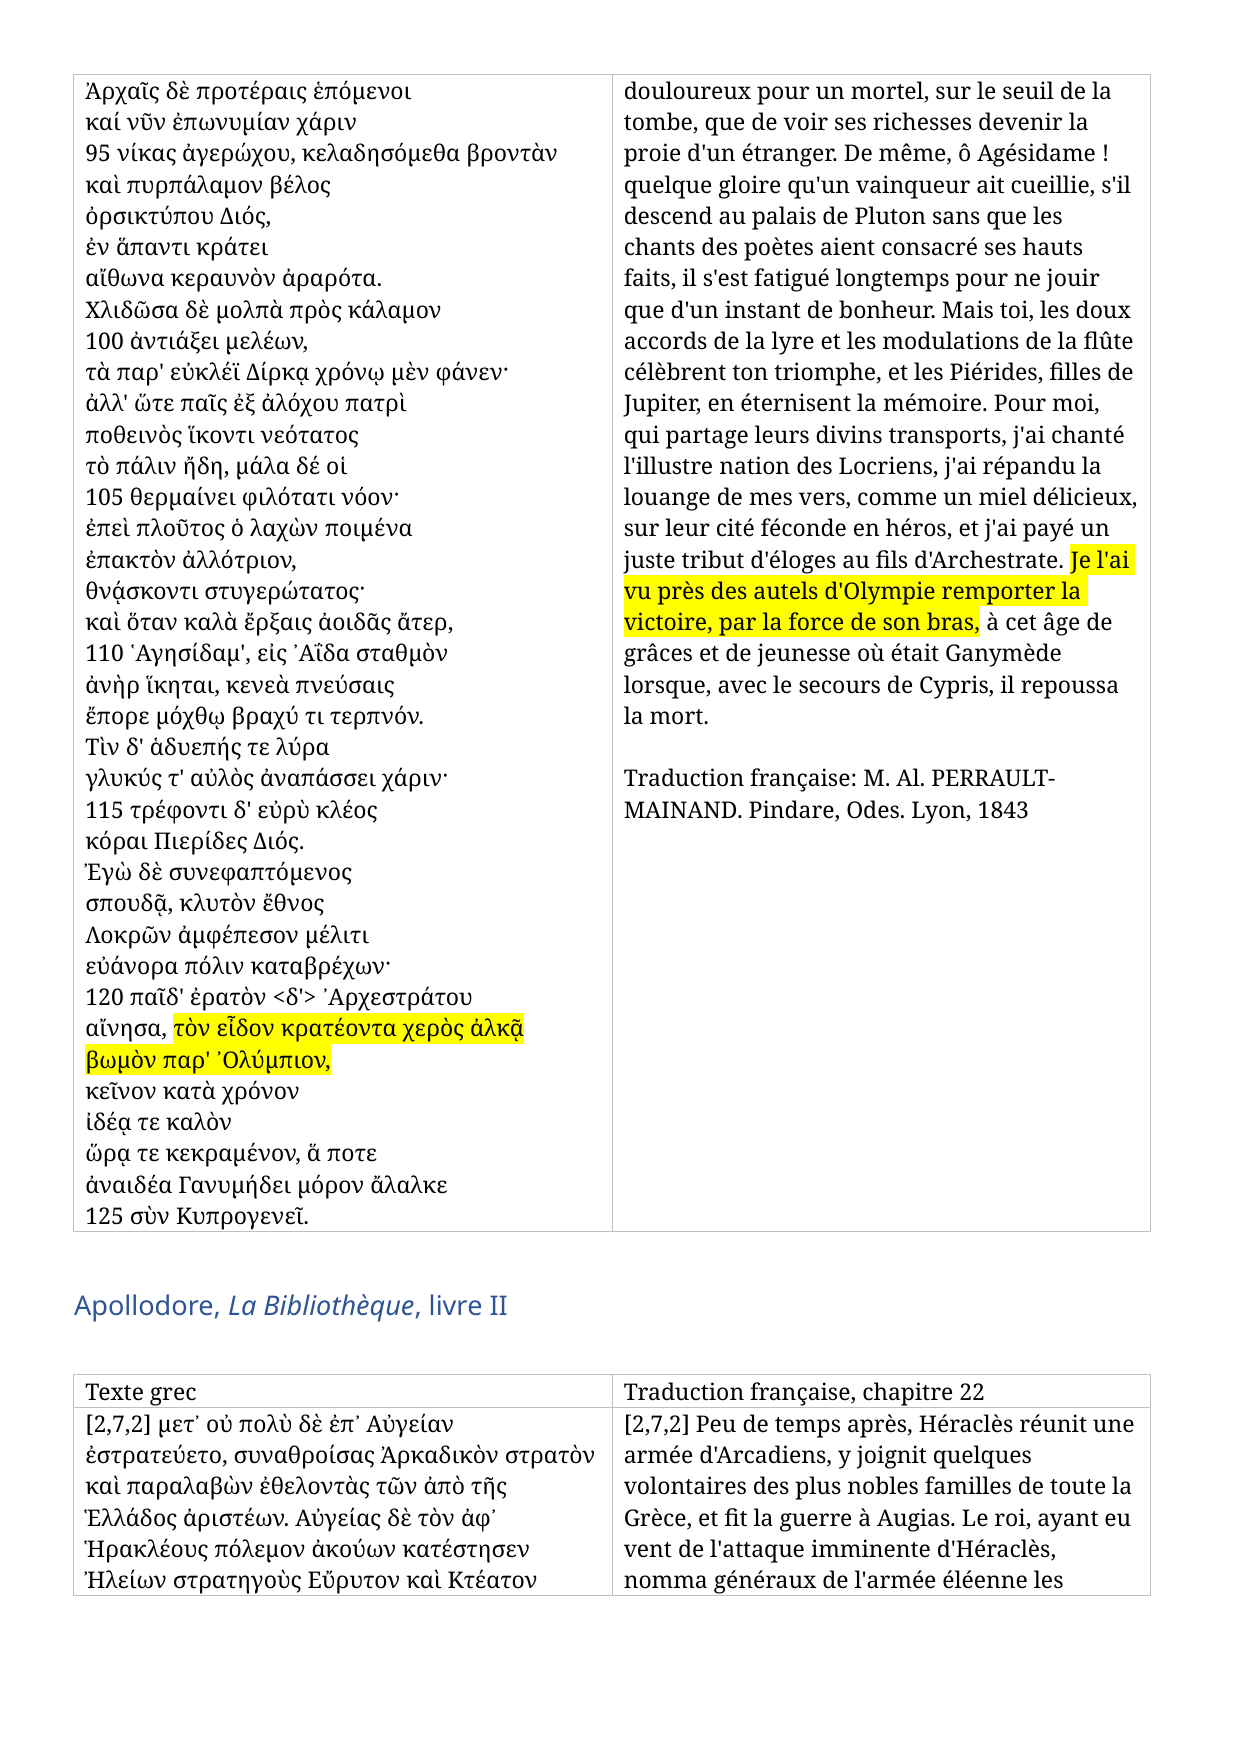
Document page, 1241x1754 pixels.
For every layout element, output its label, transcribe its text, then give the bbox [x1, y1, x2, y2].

table_cell Ἀρχαῖς δὲ προτέραις ἑπόμενοι καί νῦν ἐπωνυμίαν χάριν 95 νίκας ἀγερώχου, κελαδησόμεθα βροντὰν καὶ πυρπάλαμον βέλος ὀρσικτύπου Διός, ἐν ἅπαντι κράτει αἴθωνα κεραυνὸν ἀραρότα. Χλιδῶσα δὲ μολπὰ πρὸς κάλαμον 100 ἀντιάξει μελέων, τὰ παρ' εὐκλέϊ Δίρκᾳ χρόνῳ μὲν φάνεν· ἀλλ' ὥτε παῖς ἐξ ἀλόχου πατρὶ ποθεινὸς ἵκοντι νεότατος τὸ πάλιν ἤδη, μάλα δέ οἱ 105 θερμαίνει φιλότατι νόον· ἐπεὶ πλοῦτος ὁ λαχὼν ποιμένα ἐπακτὸν ἀλλότριον, θνᾴσκοντι στυγερώτατος· καὶ ὅταν καλὰ ἔρξαις ἀοιδᾶς ἄτερ, 110 ῾Αγησίδαμ', εἰς ᾿Αΐδα σταθμὸν ἀνὴρ ἵκηται, κενεὰ πνεύσαις ἔπορε μόχθῳ βραχύ τι τερπνόν. Τὶν δ' ἁδυεπής τε λύρα γλυκύς τ' αὐλὸς ἀναπάσσει χάριν· 115 τρέφοντι δ' εὐρὺ κλέος κόραι Πιερίδες Διός. Ἐγὼ δὲ συνεφαπτόμενος σπουδᾷ, κλυτὸν ἔθνος Λοκρῶν ἀμφέπεσον μέλιτι εὐάνορα πόλιν καταβρέχων· 120 παῖδ' ἐρατὸν <δ'> ᾿Αρχεστράτου αἴνησα, τὸν εἶδον κρατέοντα χερὸς ἀλκᾷ βωμὸν παρ' ᾿Ολύμπιον, κεῖνον κατὰ χρόνον ἰδέᾳ τε καλὸν ὥρᾳ τε κεκραμένον, ἅ ποτε ἀναιδέα Γανυμήδει μόρον ἄλαλκε 125 σὺν Κυπρογενεῖ. [74, 75, 612, 1231]
table_header Texte grec [74, 1375, 612, 1407]
table_header Traduction française, chapitre 22 [613, 1375, 1150, 1407]
subtitle Apollodore, La Bibliothèque, livre II [74, 1286, 1152, 1323]
table_cell [2,7,2] Peu de temps après, Héraclès réunit une armée d'Arcadiens, y joignit quelques volontaires des plus nobles familles de toute la Grèce, et fit la guerre à Augias. Le roi, ayant eu vent de l'attaque imminente d'Héraclès, nomma généraux de l'armée éléenne les [613, 1408, 1150, 1595]
table_cell douloureux pour un mortel, sur le seuil de la tombe, que de voir ses richesses devenir la proie d'un étranger. De même, ô Agésidame ! quelque gloire qu'un vainqueur ait cueillie, s'il descend au palais de Pluton sans que les chants des poètes aient consacré ses hauts faits, il s'est fatigué longtemps pour ne jouir que d'un instant de bonheur. Mais toi, les doux accords de la lyre et les modulations de la flûte célèbrent ton triomphe, et les Piérides, filles de Jupiter, en éternisent la mémoire. Pour moi, qui partage leurs divins transports, j'ai chanté l'illustre nation des Locriens, j'ai répandu la louange de mes vers, comme un miel délicieux, sur leur cité féconde en héros, et j'ai payé un juste tribut d'éloges au fils d'Archestrate. Je l'ai vu près des autels d'Olympie remporter la victoire, par la force de son bras, à cet âge de grâces et de jeunesse où était Ganymède lorsque, avec le secours de Cypris, il repoussa la mort. Traduction française: M. Al. PERRAULT-MAINAND. Pindare, Odes. Lyon, 1843 [613, 75, 1150, 1231]
table_cell [2,7,2] μετ᾽ οὐ πολὺ δὲ ἐπ᾽ Αὐγείαν ἐστρατεύετο, συναθροίσας Ἀρκαδικὸν στρατὸν καὶ παραλαβὼν ἐθελοντὰς τῶν ἀπὸ τῆς Ἑλλάδος ἀριστέων. Αὐγείας δὲ τὸν ἀφ᾽ Ἡρακλέους πόλεμον ἀκούων κατέστησεν Ἠλείων στρατηγοὺς Εὔρυτον καὶ Κτέατον [74, 1408, 612, 1595]
